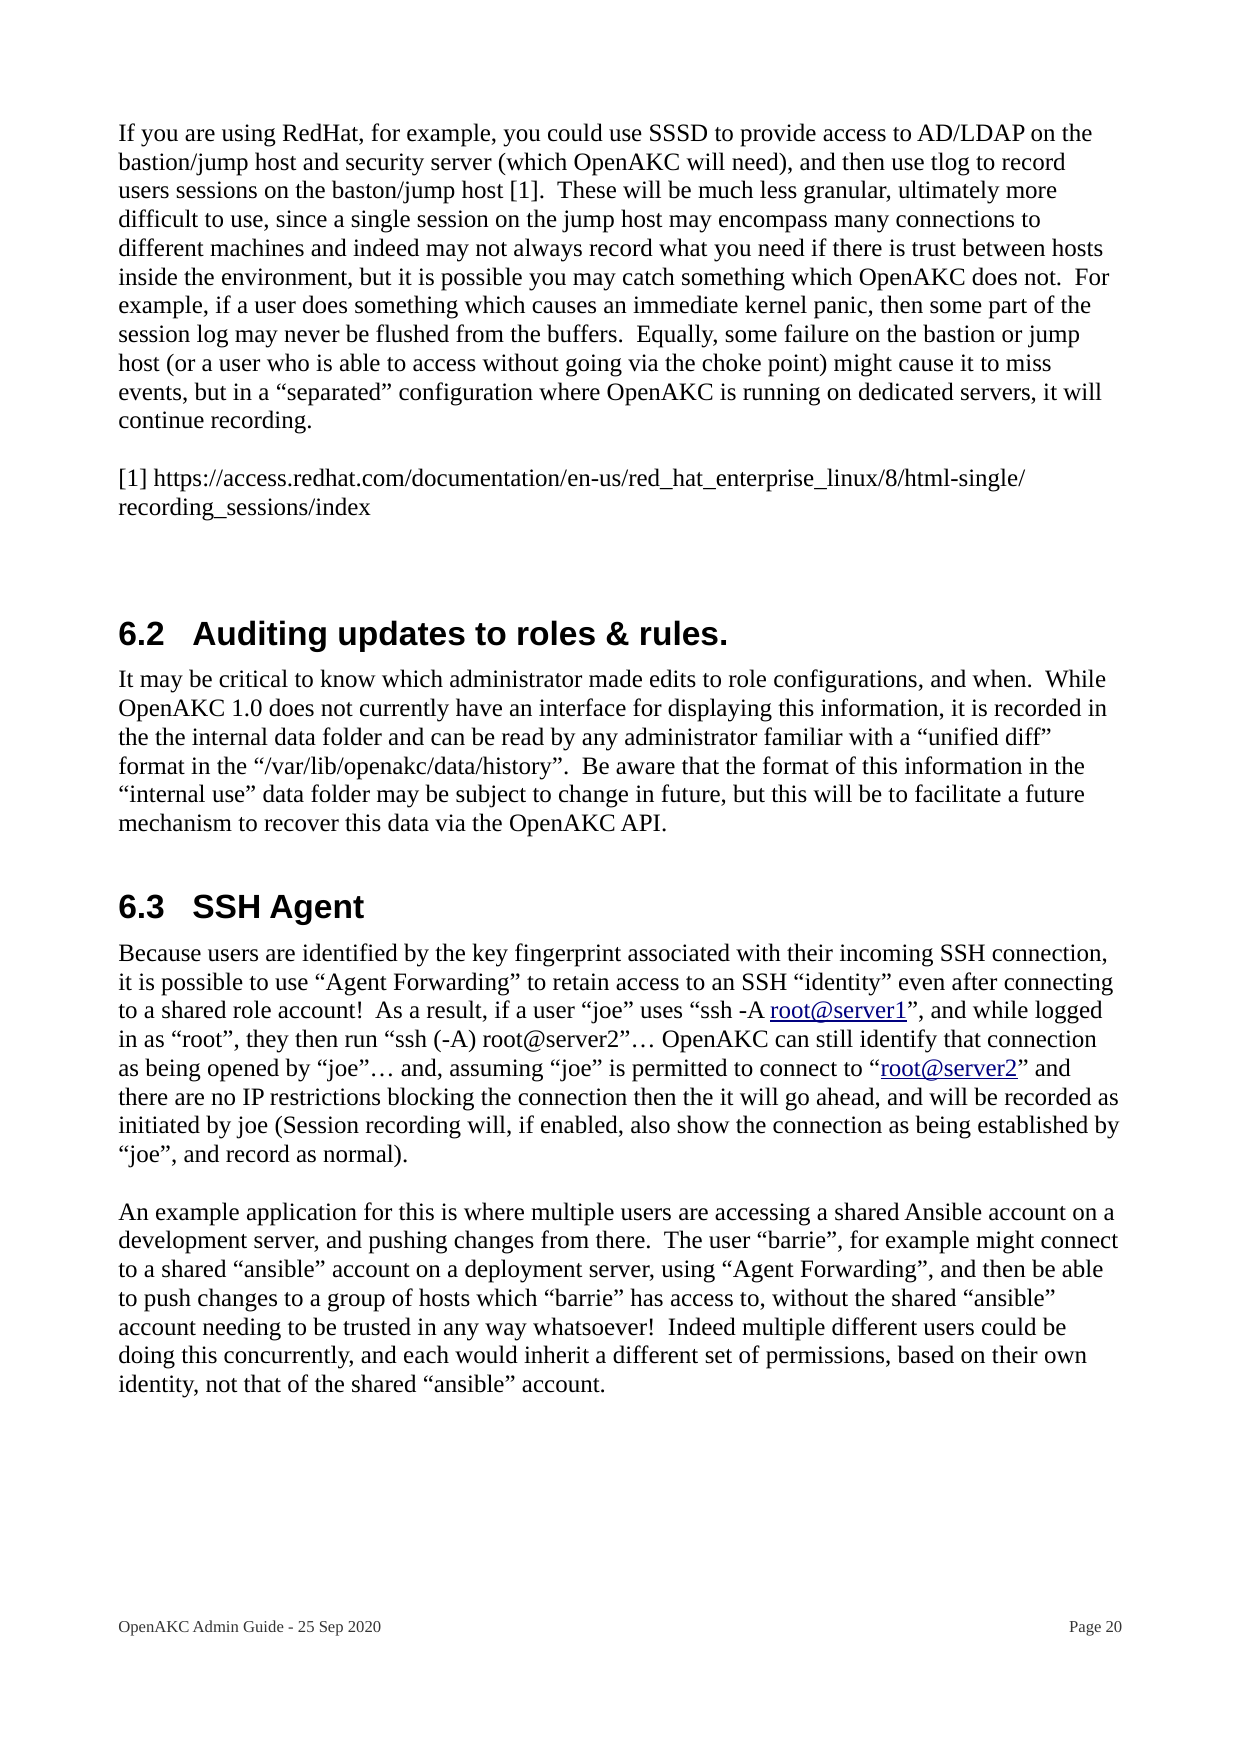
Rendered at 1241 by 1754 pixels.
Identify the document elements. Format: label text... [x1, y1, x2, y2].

text If you are using RedHat, for example, you could use SSSD to provide access to AD/LDAP on the bastion/jump host and security server (which OpenAKC will need), and then use tlog to record users sessions on the baston/jump host [1]. These will be much less granular, ultimately more difficult to use, since a single session on the jump host may encompass many connections to different machines and indeed may not always record what you need if there is trust between hosts inside the environment, but it is possible you may catch something which OpenAKC does not. For example, if a user does something which causes an immediate kernel panic, then some part of the session log may never be flushed from the buffers. Equally, some failure on the bastion or jump host (or a user who is able to access without going via the choke point) might cause it to miss events, but in a “separated” configuration where OpenAKC is running on dedicated servers, it will continue recording. [118, 118, 1122, 434]
subtitle 6.3 SSH Agent [118, 887, 1122, 925]
text Because users are identified by the key fingerprint associated with their incoming SSH connection, it is possible to use “Agent Forwarding” to retain access to an SSH “identity” even after connecting to a shared role account! As a result, if a user “joe” uses “ssh -A root@server1”, and while logged in as “root”, they then run “ssh (-A) root@server2”… OpenAKC can still identify that connection as being opened by “joe”… and, assuming “joe” is permitted to connect to “root@server2” and there are no IP restrictions blocking the connection then the it will go ahead, and will be recorded as initiated by joe (Session recording will, if enabled, also show the connection as being established by “joe”, and record as normal). [118, 938, 1122, 1168]
text [1] https://access.redhat.com/documentation/en-us/red_hat_enterprise_linux/8/html-single/recording_sessions/index [118, 463, 1122, 521]
text It may be critical to know which administrator made edits to role configurations, and when. While OpenAKC 1.0 does not currently have an interface for displaying this information, it is recorded in the the internal data folder and can be read by any administrator familiar with a “unified diff” format in the “/var/lib/openakc/data/history”. Be aware that the format of this information in the “internal use” data folder may be subject to change in future, but this will be to facilitate a future mechanism to recover this data via the OpenAKC API. [118, 664, 1122, 837]
subtitle 6.2 Auditing updates to roles & rules. [118, 613, 1122, 652]
text An example application for this is where multiple users are accessing a shared Ansible account on a development server, and pushing changes from there. The user “barrie”, for example might connect to a shared “ansible” account on a deployment server, using “Agent Forwarding”, and then be able to push changes to a group of hosts which “barrie” has access to, without the shared “ansible” account needing to be trusted in any way whatsoever! Indeed multiple different users could be doing this concurrently, and each would inherit a different set of permissions, based on their own identity, not that of the shared “ansible” account. [118, 1197, 1122, 1398]
